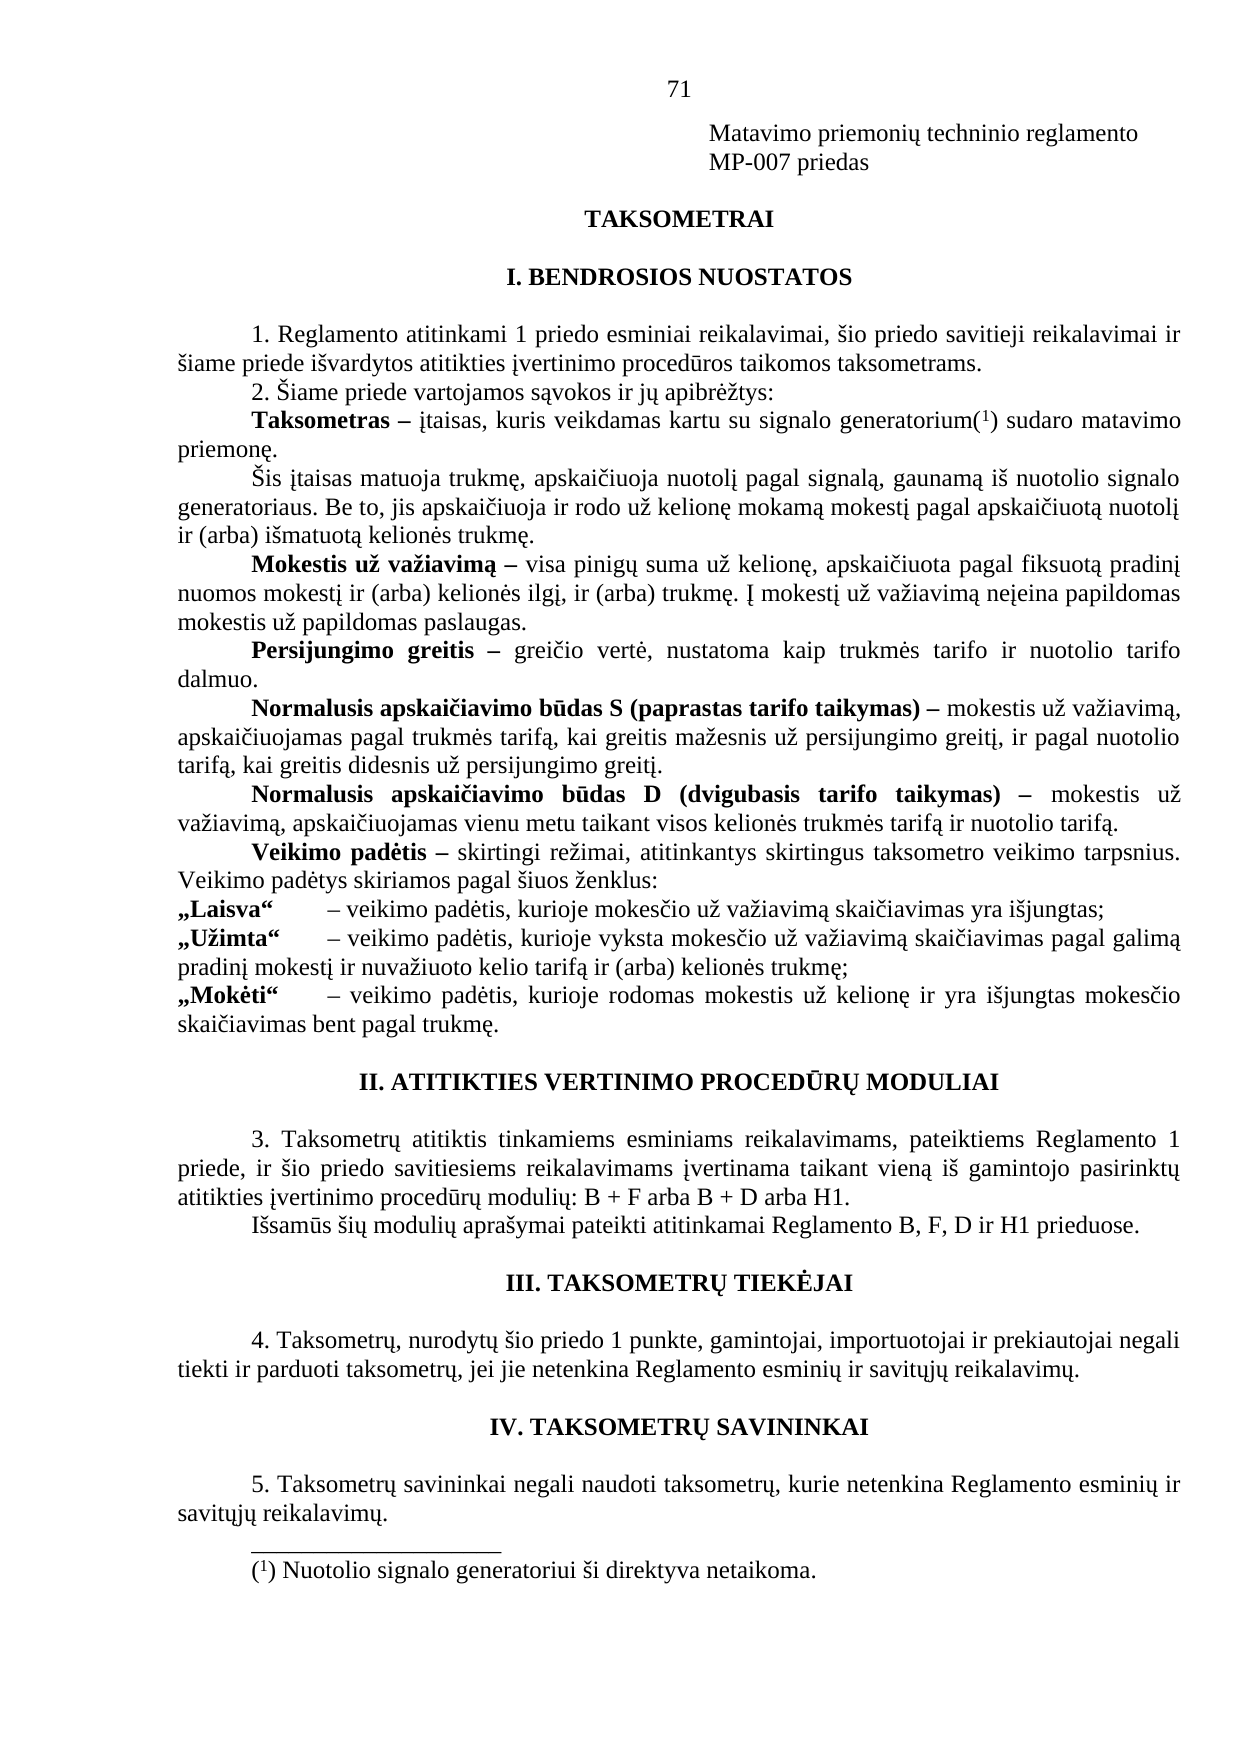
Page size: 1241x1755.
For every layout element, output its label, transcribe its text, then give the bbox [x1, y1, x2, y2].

text IV. TAKSOMETRŲ SAVININKAI [177, 1412, 1181, 1441]
text 3. Taksometrų atitiktis tinkamiems esminiams reikalavimams, pateiktiems Reglamento 1 priede, ir šio priedo savitiesiems reikalavimams įvertinama taikant vieną iš gamintojo pasirinktų atitikties įvertinimo procedūrų modulių: B + F arba B + D arba H1. [177, 1124, 1181, 1211]
text I. BENDROSIOS NUOSTATOS [177, 262, 1181, 291]
text „Mokėti“ – veikimo padėtis, kurioje rodomas mokestis už kelionę ir yra išjungtas mokesčio skaičiavimas bent pagal trukmę. [177, 981, 1181, 1038]
text 5. Taksometrų savininkai negali naudoti taksometrų, kurie netenkina Reglamento esminių ir savitųjų reikalavimų. [177, 1469, 1181, 1527]
text Veikimo padėtis – skirtingi režimai, atitinkantys skirtingus taksometro veikimo tarpsnius. Veikimo padėtys skiriamos pagal šiuos ženklus: [177, 837, 1181, 894]
text Normalusis apskaičiavimo būdas D (dvigubasis tarifo taikymas) – mokestis už važiavimą, apskaičiuojamas vienu metu taikant visos kelionės trukmės tarifą ir nuotolio tarifą. [177, 779, 1181, 837]
text Taksometras – įtaisas, kuris veikdamas kartu su signalo generatorium(1) sudaro matavimo priemonę. [177, 406, 1181, 463]
text 4. Taksometrų, nurodytų šio priedo 1 punkte, gamintojai, importuotojai ir prekiautojai negali tiekti ir parduoti taksometrų, jei jie netenkina Reglamento esminių ir savitųjų reikalavimų. [177, 1326, 1181, 1383]
text „Užimta“ – veikimo padėtis, kurioje vyksta mokesčio už važiavimą skaičiavimas pagal galimą pradinį mokestį ir nuvažiuoto kelio tarifą ir (arba) kelionės trukmę; [177, 923, 1181, 981]
text 1. Reglamento atitinkami 1 priedo esminiai reikalavimai, šio priedo savitieji reikalavimai ir šiame priede išvardytos atitikties įvertinimo procedūros taikomos taksometrams. [177, 319, 1181, 377]
text (1) Nuotolio signalo generatoriui ši direktyva netaikoma. [177, 1556, 1181, 1584]
text Persijungimo greitis – greičio vertė, nustatoma kaip trukmės tarifo ir nuotolio tarifo dalmuo. [177, 636, 1181, 693]
text Šis įtaisas matuoja trukmę, apskaičiuoja nuotolį pagal signalą, gaunamą iš nuotolio signalo generatoriaus. Be to, jis apskaičiuoja ir rodo už kelionę mokamą mokestį pagal apskaičiuotą nuotolį ir (arba) išmatuotą kelionės trukmę. [177, 463, 1181, 549]
text „Laisva“ – veikimo padėtis, kurioje mokesčio už važiavimą skaičiavimas yra išjungtas; [177, 894, 1181, 923]
text Matavimo priemonių techninio reglamento [709, 118, 1181, 147]
text Išsamūs šių modulių aprašymai pateikti atitinkamai Reglamento B, F, D ir H1 prieduose. [177, 1211, 1181, 1239]
text II. ATITIKTIES VERTINIMO PROCEDŪRŲ MODULIAI [177, 1067, 1181, 1096]
text TAKSOMETRAI [177, 204, 1181, 233]
text ____________________ [177, 1527, 1181, 1556]
text III. TAKSOMETRŲ TIEKĖJAI [177, 1268, 1181, 1297]
text 2. Šiame priede vartojamos sąvokos ir jų apibrėžtys: [177, 377, 1181, 406]
text Normalusis apskaičiavimo būdas S (paprastas tarifo taikymas) – mokestis už važiavimą, apskaičiuojamas pagal trukmės tarifą, kai greitis mažesnis už persijungimo greitį, ir pagal nuotolio tarifą, kai greitis didesnis už persijungimo greitį. [177, 693, 1181, 779]
text MP-007 priedas [177, 147, 1181, 176]
text Mokestis už važiavimą – visa pinigų suma už kelionę, apskaičiuota pagal fiksuotą pradinį nuomos mokestį ir (arba) kelionės ilgį, ir (arba) trukmę. Į mokestį už važiavimą neįeina papildomas mokestis už papildomas paslaugas. [177, 549, 1181, 636]
